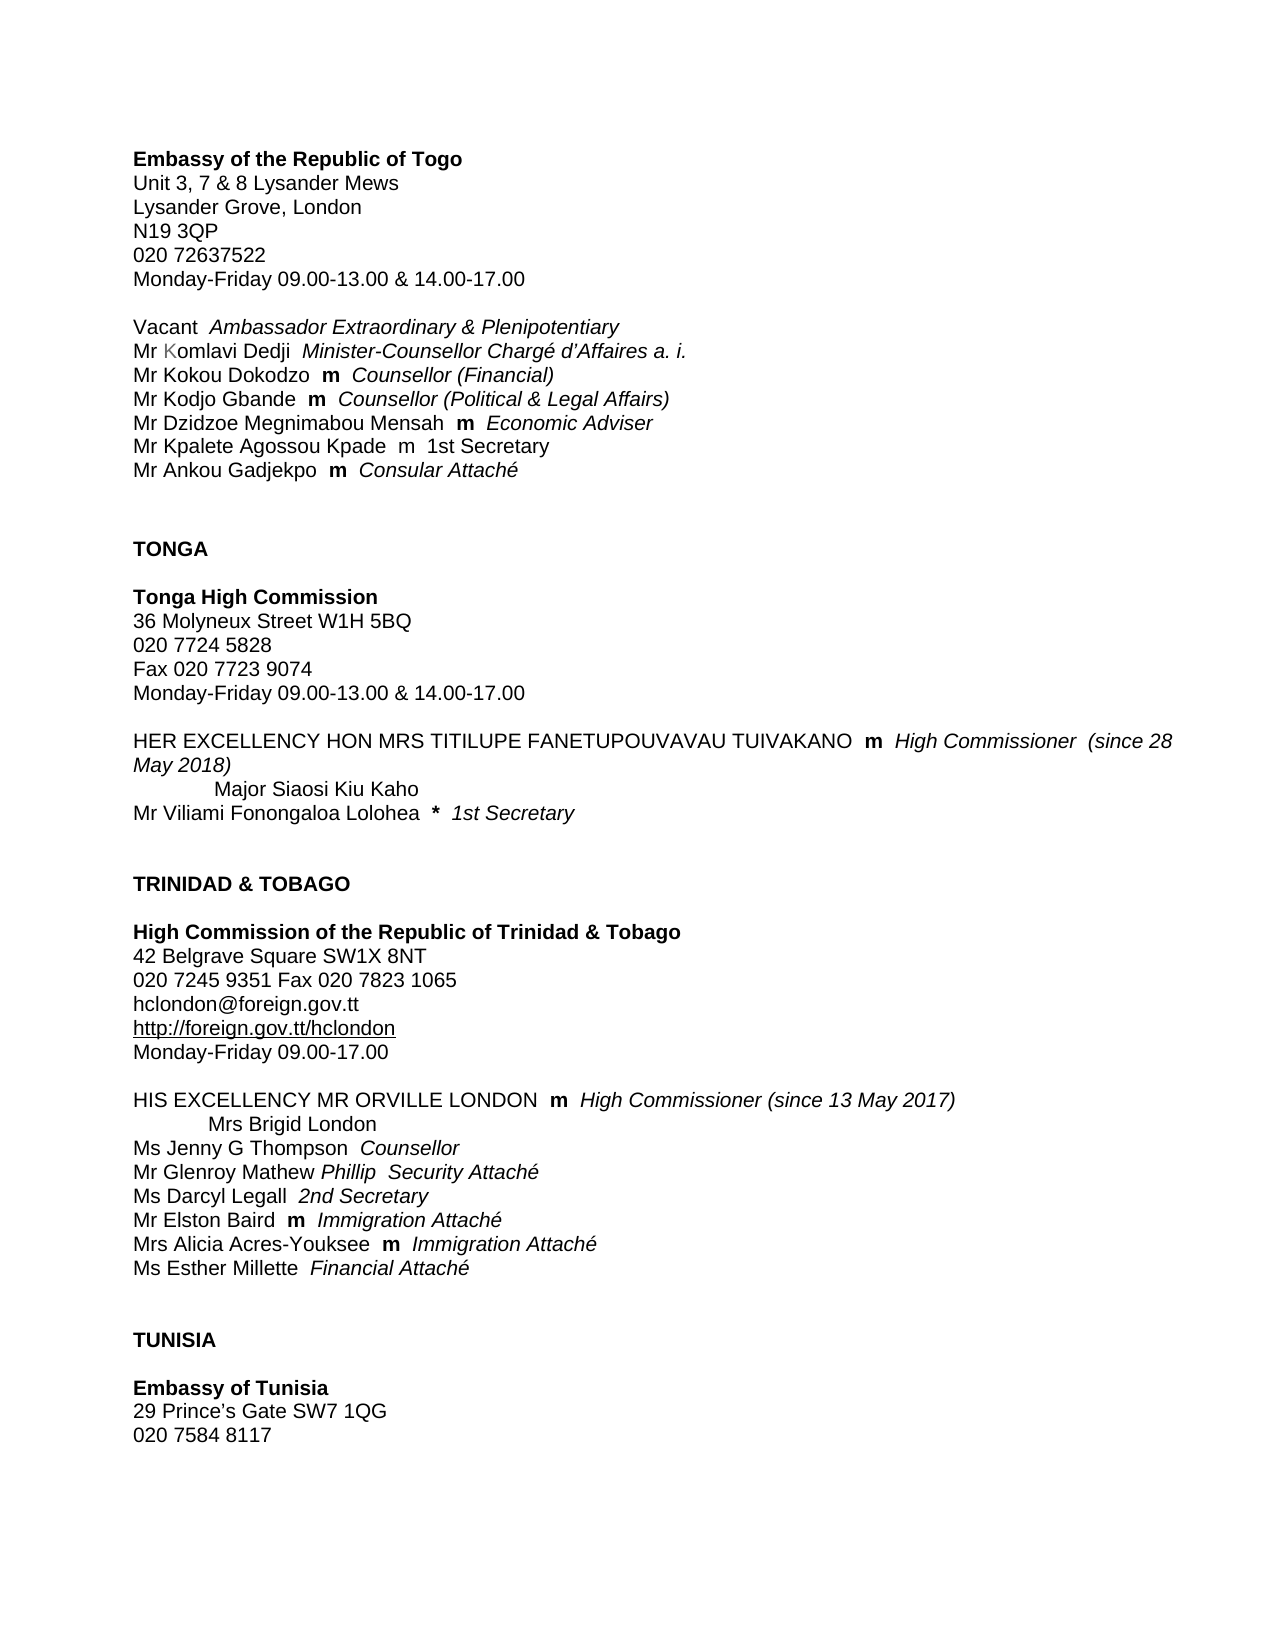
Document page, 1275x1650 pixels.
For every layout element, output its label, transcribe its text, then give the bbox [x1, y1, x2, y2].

text HER EXCELLENCY HON MRS TITILUPE FANETUPOUVAVAU TUIVAKANO m High Commissioner (since 28 May 2018) [133, 728, 1181, 776]
text N19 3QP [133, 219, 1181, 243]
text Mr Ankou Gadjekpo m Consular Attaché [133, 458, 1181, 482]
text Unit 3, 7 & 8 Lysander Mews [133, 171, 1181, 195]
text High Commission of the Republic of Trinidad & Tobago [133, 920, 1181, 944]
text 020 7245 9351 Fax 020 7823 1065 [133, 968, 1181, 992]
subtitle TRINIDAD & TOBAGO [133, 872, 1181, 896]
text 020 7724 5828 [133, 633, 1181, 657]
text Mr Komlavi Dedji Minister-Counsellor Chargé d’Affaires a. i. [133, 338, 1181, 362]
text Fax 020 7723 9074 [133, 657, 1181, 681]
text Ms Darcyl Legall 2nd Secretary [133, 1184, 1181, 1208]
text Lysander Grove, London [133, 195, 1181, 219]
text Mr Kpalete Agossou Kpade m 1st Secretary [133, 434, 1181, 458]
text Monday-Friday 09.00-13.00 & 14.00-17.00 [133, 267, 1181, 291]
text Major Siaosi Kiu Kaho [133, 776, 1181, 800]
text Mr Kodjo Gbande m Counsellor (Political & Legal Affairs) [133, 386, 1181, 410]
text 020 7584 8117 [133, 1423, 1181, 1447]
text 36 Molyneux Street W1H 5BQ [133, 609, 1181, 633]
text Embassy of the Republic of Togo [133, 147, 1181, 171]
text Mrs Alicia Acres-Youksee m Immigration Attaché [133, 1232, 1181, 1256]
text hclondon@foreign.gov.tt [133, 992, 1181, 1016]
text TONGA [133, 537, 1181, 561]
text Monday-Friday 09.00-17.00 [133, 1040, 1181, 1064]
text 020 72637522 [133, 243, 1181, 267]
text Embassy of Tunisia [133, 1375, 1181, 1399]
text Ms Esther Millette Financial Attaché [133, 1256, 1181, 1279]
text http://foreign.gov.tt/hclondon [133, 1016, 1181, 1040]
text Mr Elston Baird m Immigration Attaché [133, 1208, 1181, 1232]
text Tonga High Commission [133, 585, 1181, 609]
text Mr Viliami Fonongaloa Lolohea * 1st Secretary [133, 800, 1181, 824]
text Mr Dzidzoe Megnimabou Mensah m Economic Adviser [133, 410, 1181, 434]
text 42 Belgrave Square SW1X 8NT [133, 944, 1181, 968]
text TUNISIA [133, 1327, 1181, 1351]
text Vacant Ambassador Extraordinary & Plenipotentiary [133, 314, 1181, 338]
text Mrs Brigid London [133, 1112, 1181, 1136]
text Ms Jenny G Thompson Counsellor [133, 1136, 1181, 1160]
text Mr Kokou Dokodzo m Counsellor (Financial) [133, 362, 1181, 386]
text 29 Prince’s Gate SW7 1QG [133, 1399, 1181, 1423]
text HIS EXCELLENCY MR ORVILLE LONDON m High Commissioner (since 13 May 2017) [133, 1088, 1181, 1112]
text Mr Glenroy Mathew Phillip Security Attaché [133, 1160, 1181, 1184]
text Monday-Friday 09.00-13.00 & 14.00-17.00 [133, 681, 1181, 704]
